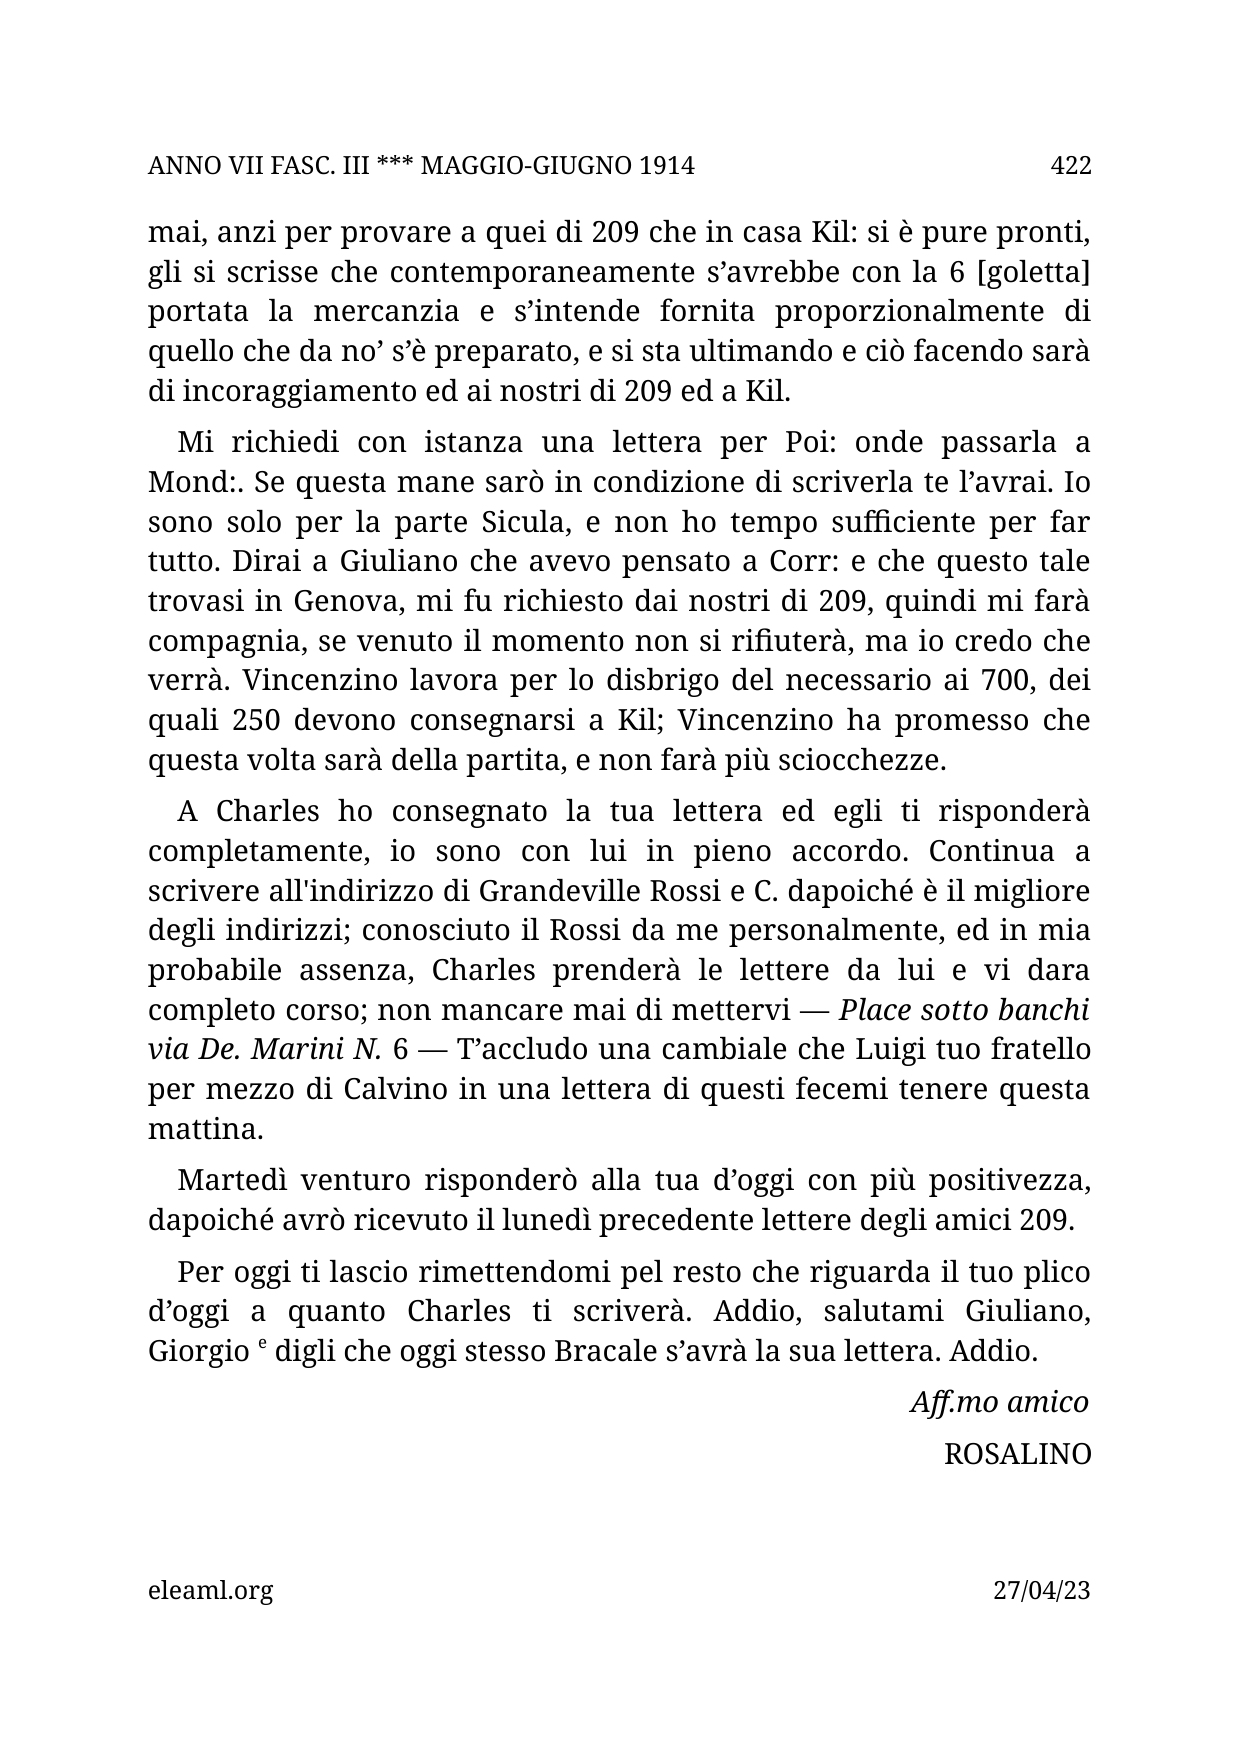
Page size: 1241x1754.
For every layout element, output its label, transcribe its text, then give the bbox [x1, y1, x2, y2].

text ROSALINO [148, 1433, 1093, 1473]
text Per oggi ti lascio rimettendomi pel resto che riguarda il tuo plico d’oggi a quanto Charles ti scriverà. Addio, salutami Giuliano, Giorgio e digli che oggi stesso Bracale s’avrà la sua lettera. Addio. [148, 1251, 1093, 1370]
text Aff.mo amico [148, 1382, 1093, 1421]
text Martedì venturo risponderò alla tua d’oggi con più positivezza, dapoiché avrò ricevuto il lunedì precedente lettere degli amici 209. [148, 1159, 1093, 1239]
text A Charles ho consegnato la tua lettera ed egli ti risponderà completamente, io sono con lui in pieno accordo. Continua a scrivere all'indirizzo di Grandeville Rossi e C. dapoiché è il migliore degli indirizzi; conosciuto il Rossi da me personalmente, ed in mia probabile assenza, Charles prenderà le lettere da lui e vi dara completo corso; non mancare mai di mettervi — Place sotto banchi via De. Marini N. 6 — T’accludo una cambiale che Luigi tuo fratello per mezzo di Calvino in una lettera di questi fecemi tenere questa mattina. [148, 791, 1093, 1148]
text Mi richiedi con istanza una lettera per Poi: onde passarla a Mond:. Se questa mane sarò in condizione di scriverla te l’avrai. Io sono solo per la parte Sicula, e non ho tempo sufficiente per far tutto. Dirai a Giuliano che avevo pensato a Corr: e che questo tale trovasi in Genova, mi fu richiesto dai nostri di 209, quindi mi farà compagnia, se venuto il momento non si rifiuterà, ma io credo che verrà. Vincenzino lavora per lo disbrigo del necessario ai 700, dei quali 250 devono consegnarsi a Kil; Vincenzino ha promesso che questa volta sarà della partita, e non farà più sciocchezze. [148, 421, 1093, 779]
text mai, anzi per provare a quei di 209 che in casa Kil: si è pure pronti, gli si scrisse che contemporaneamente s’avrebbe con la 6 [goletta] portata la mercanzia e s’intende fornita proporzionalmente di quello che da no’ s’è preparato, e si sta ultimando e ciò facendo sarà di incoraggiamento ed ai nostri di 209 ed a Kil. [148, 211, 1093, 409]
